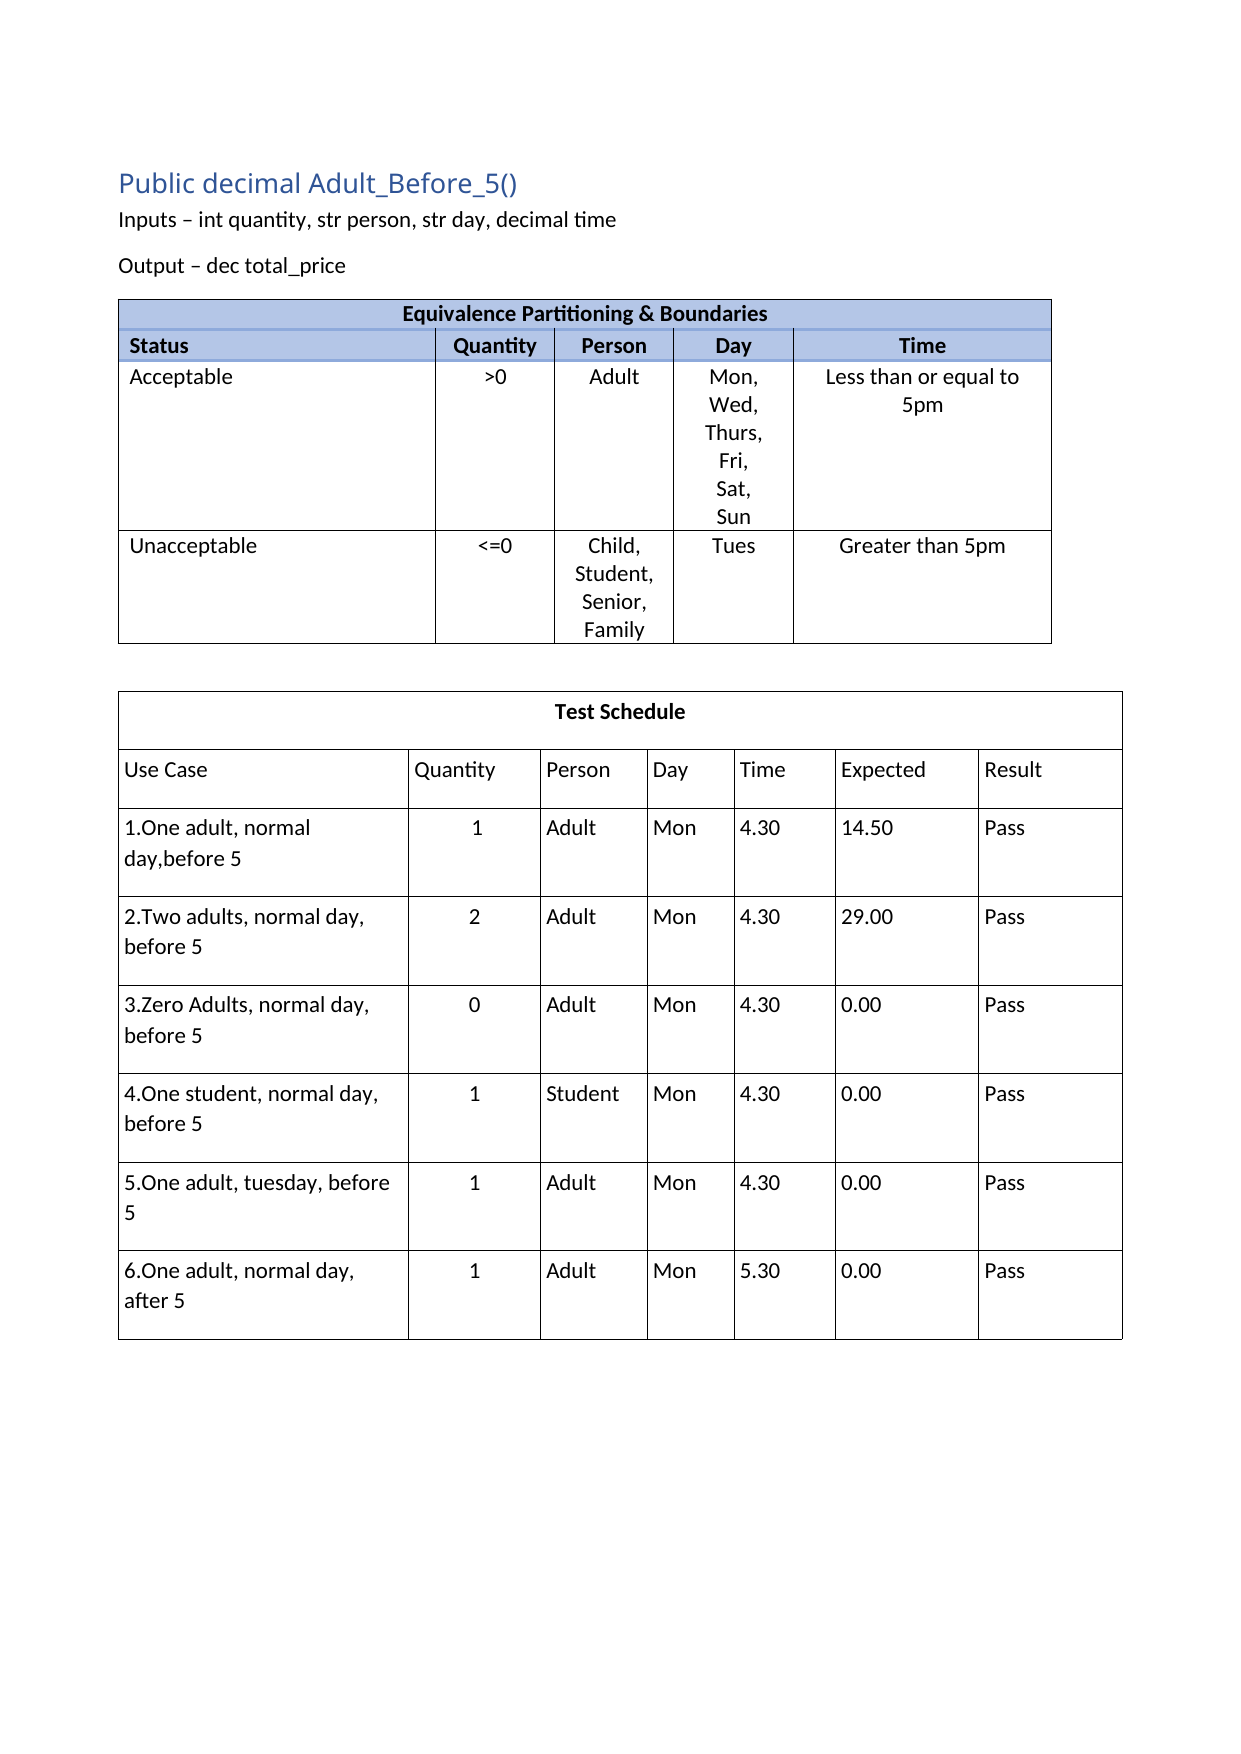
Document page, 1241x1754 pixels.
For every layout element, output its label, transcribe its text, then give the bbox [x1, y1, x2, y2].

table_cell 0.00 [836, 986, 978, 1073]
table_cell 4.30 [735, 809, 835, 896]
table_cell 1.One adult, normal day,before 5 [119, 809, 408, 896]
table_cell 5.One adult, tuesday, before 5 [119, 1163, 408, 1250]
table_cell Adult [541, 1251, 647, 1339]
table_cell Quantity [409, 750, 540, 808]
table_cell Time [794, 331, 1051, 359]
table_cell Adult [541, 809, 647, 896]
table_cell 2 [409, 897, 540, 985]
table_cell Pass [979, 897, 1122, 985]
table_cell <=0 [436, 531, 554, 643]
text Inputs – int quantity, str person, str day, decimal time [118, 205, 1122, 233]
table_cell 2.Two adults, normal day, before 5 [119, 897, 408, 985]
table_cell Mon [648, 986, 734, 1073]
subtitle Public decimal Adult_Before_5() [118, 165, 1122, 202]
table_cell 1 [409, 1251, 540, 1339]
table_cell Pass [979, 986, 1122, 1073]
table_cell 29.00 [836, 897, 978, 985]
table_cell 14.50 [836, 809, 978, 896]
table_cell Adult [541, 897, 647, 985]
table_cell Mon [648, 1251, 734, 1339]
table_cell Adult [555, 362, 673, 530]
table_cell 5.30 [735, 1251, 835, 1339]
table_cell Student [541, 1074, 647, 1162]
table_cell Mon [648, 1074, 734, 1162]
table_cell Child, Student, Senior, Family [555, 531, 673, 643]
table_cell 3.Zero Adults, normal day, before 5 [119, 986, 408, 1073]
table_cell Pass [979, 1074, 1122, 1162]
table_cell Use Case [119, 750, 408, 808]
table_cell Result [979, 750, 1122, 808]
table_cell Adult [541, 1163, 647, 1250]
table_cell Pass [979, 1251, 1122, 1339]
table_cell Adult [541, 986, 647, 1073]
table_cell Status [119, 331, 435, 359]
table_cell 4.30 [735, 897, 835, 985]
table_cell 0 [409, 986, 540, 1073]
table_cell Time [735, 750, 835, 808]
table_cell Mon, Wed, Thurs, Fri, Sat, Sun [674, 362, 793, 530]
table_cell 4.30 [735, 1163, 835, 1250]
table_header Equivalence Partitioning & Boundaries [119, 300, 1051, 328]
table_cell Pass [979, 809, 1122, 896]
table_header Test Schedule [119, 692, 1122, 749]
table_cell 4.30 [735, 1074, 835, 1162]
table_cell 6.One adult, normal day, after 5 [119, 1251, 408, 1339]
table_cell Person [555, 331, 673, 359]
table_cell Day [648, 750, 734, 808]
table_cell Unacceptable [119, 531, 435, 643]
table_cell Tues [674, 531, 793, 643]
table_cell Greater than 5pm [794, 531, 1051, 643]
table_cell 4.One student, normal day, before 5 [119, 1074, 408, 1162]
table_cell 1 [409, 1163, 540, 1250]
table_cell 1 [409, 1074, 540, 1162]
text Output – dec total_price [118, 252, 1122, 280]
table_cell Pass [979, 1163, 1122, 1250]
table_cell >0 [436, 362, 554, 530]
table_cell Mon [648, 897, 734, 985]
table_cell Mon [648, 809, 734, 896]
table_cell Less than or equal to 5pm [794, 362, 1051, 530]
table_cell 0.00 [836, 1074, 978, 1162]
table_cell Person [541, 750, 647, 808]
table_cell Mon [648, 1163, 734, 1250]
table_cell Expected [836, 750, 978, 808]
table_cell 4.30 [735, 986, 835, 1073]
table_cell 0.00 [836, 1163, 978, 1250]
table_cell Day [674, 331, 793, 359]
table_cell Quantity [436, 331, 554, 359]
table_cell 1 [409, 809, 540, 896]
table_cell 0.00 [836, 1251, 978, 1339]
table_cell Acceptable [119, 362, 435, 530]
